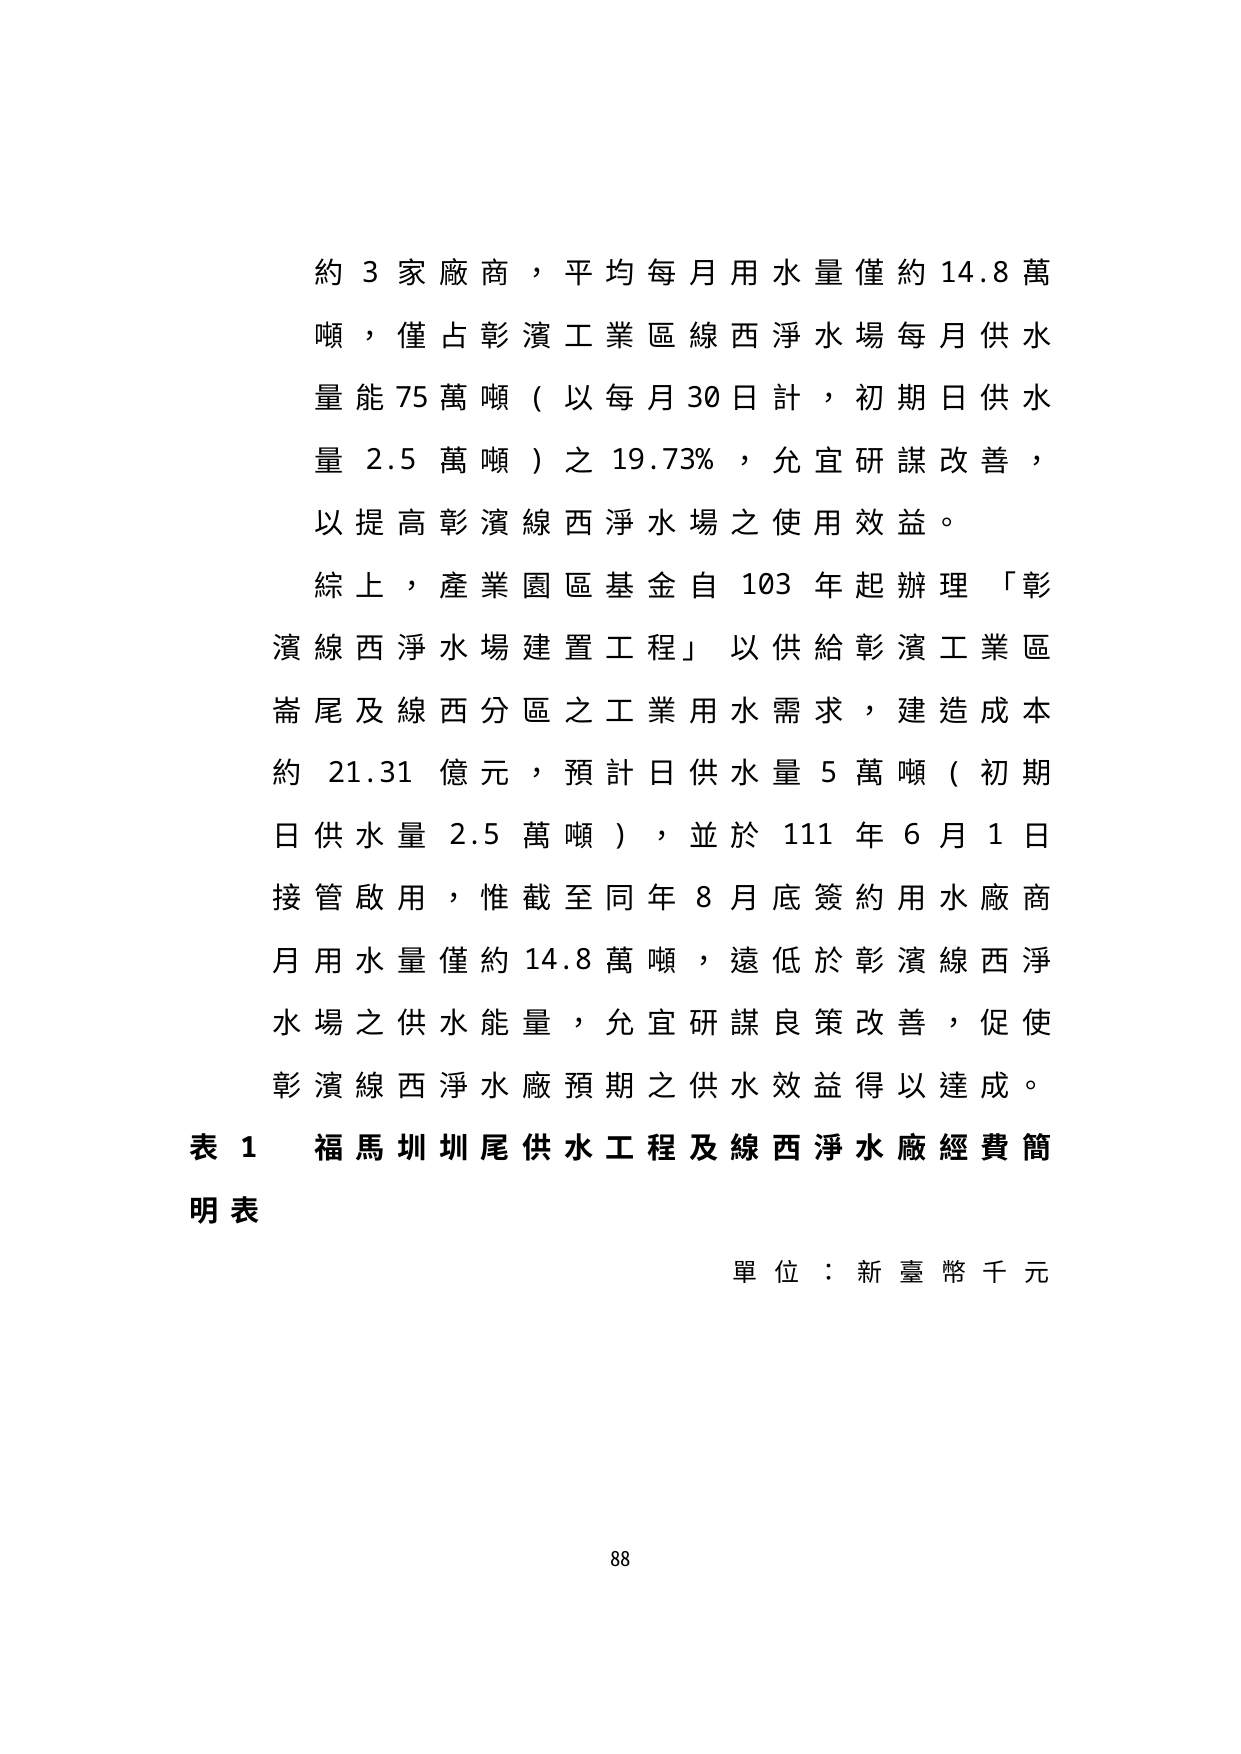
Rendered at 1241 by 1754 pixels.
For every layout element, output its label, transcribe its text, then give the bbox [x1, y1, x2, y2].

text 綜上，產業園區基金自103年起辦理「彰濱線西淨水場建置工程」以供給彰濱工業區崙尾及線西分區之工業用水需求，建造成本約21.31億元，預計日供水量5萬噸(初期日供水量2.5萬噸)，並於111年6月1日接管啟用，惟截至同年8月底簽約用水廠商月用水量僅約14.8萬噸，遠低於彰濱線西淨水場之供水能量，允宜研謀良策改善，促使彰濱線西淨水廠預期之供水效益得以達成。 [242, 542, 1058, 1104]
text 約3家廠商，平均每月用水量僅約14.8萬噸，僅占彰濱工業區線西淨水場每月供水量能75萬噸(以每月30日計，初期日供水量2.5萬噸)之19.73%，允宜研謀改善，以提高彰濱線西淨水場之使用效益。 [271, 229, 1058, 542]
text 表1 福馬圳圳尾供水工程及線西淨水廠經費簡明表 [183, 1104, 1058, 1229]
text 單位：新臺幣千元 [183, 1229, 1058, 1292]
